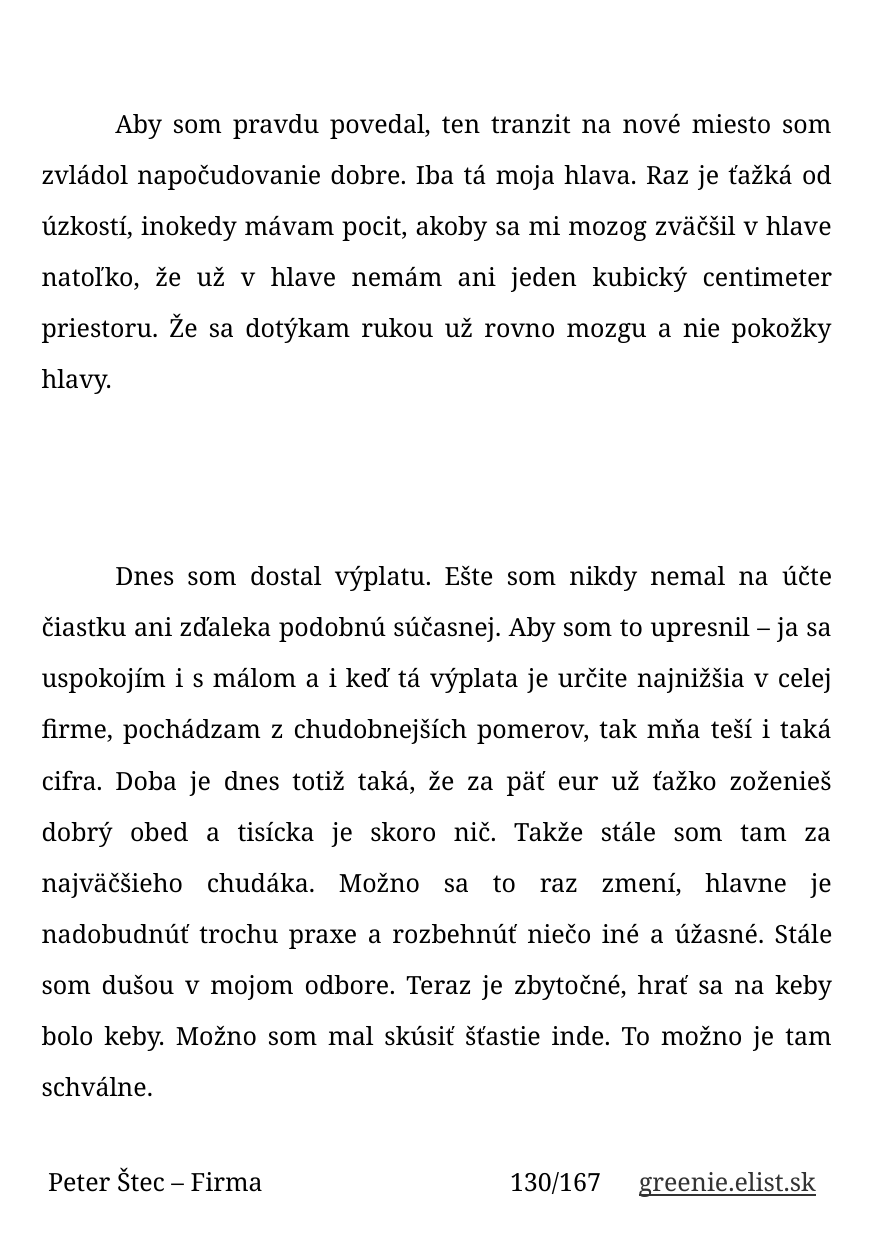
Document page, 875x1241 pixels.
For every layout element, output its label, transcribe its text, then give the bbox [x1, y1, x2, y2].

text Dnes som dostal výplatu. Ešte som nikdy nemal na účte čiastku ani zďaleka podobnú súčasnej. Aby som to upresnil – ja sa uspokojím i s málom a i keď tá výplata je určite najnižšia v celej firme, pochádzam z chudobnejších pomerov, tak mňa teší i taká cifra. Doba je dnes totiž taká, že za päť eur už ťažko zoženieš dobrý obed a tisícka je skoro nič. Takže stále som tam za najväčšieho chudáka. Možno sa to raz zmení, hlavne je nadobudnúť trochu praxe a rozbehnúť niečo iné a úžasné. Stále som dušou v mojom odbore. Teraz je zbytočné, hrať sa na keby bolo keby. Možno som mal skúsiť šťastie inde. To možno je tam schválne. [41, 559, 833, 1103]
text Aby som pravdu povedal, ten tranzit na nové miesto som zvládol napočudovanie dobre. Iba tá moja hlava. Raz je ťažká od úzkostí, inokedy mávam pocit, akoby sa mi mozog zväčšil v hlave natoľko, že už v hlave nemám ani jeden kubický centimeter priestoru. Že sa dotýkam rukou už rovno mozgu a nie pokožky hlavy. [41, 107, 833, 396]
